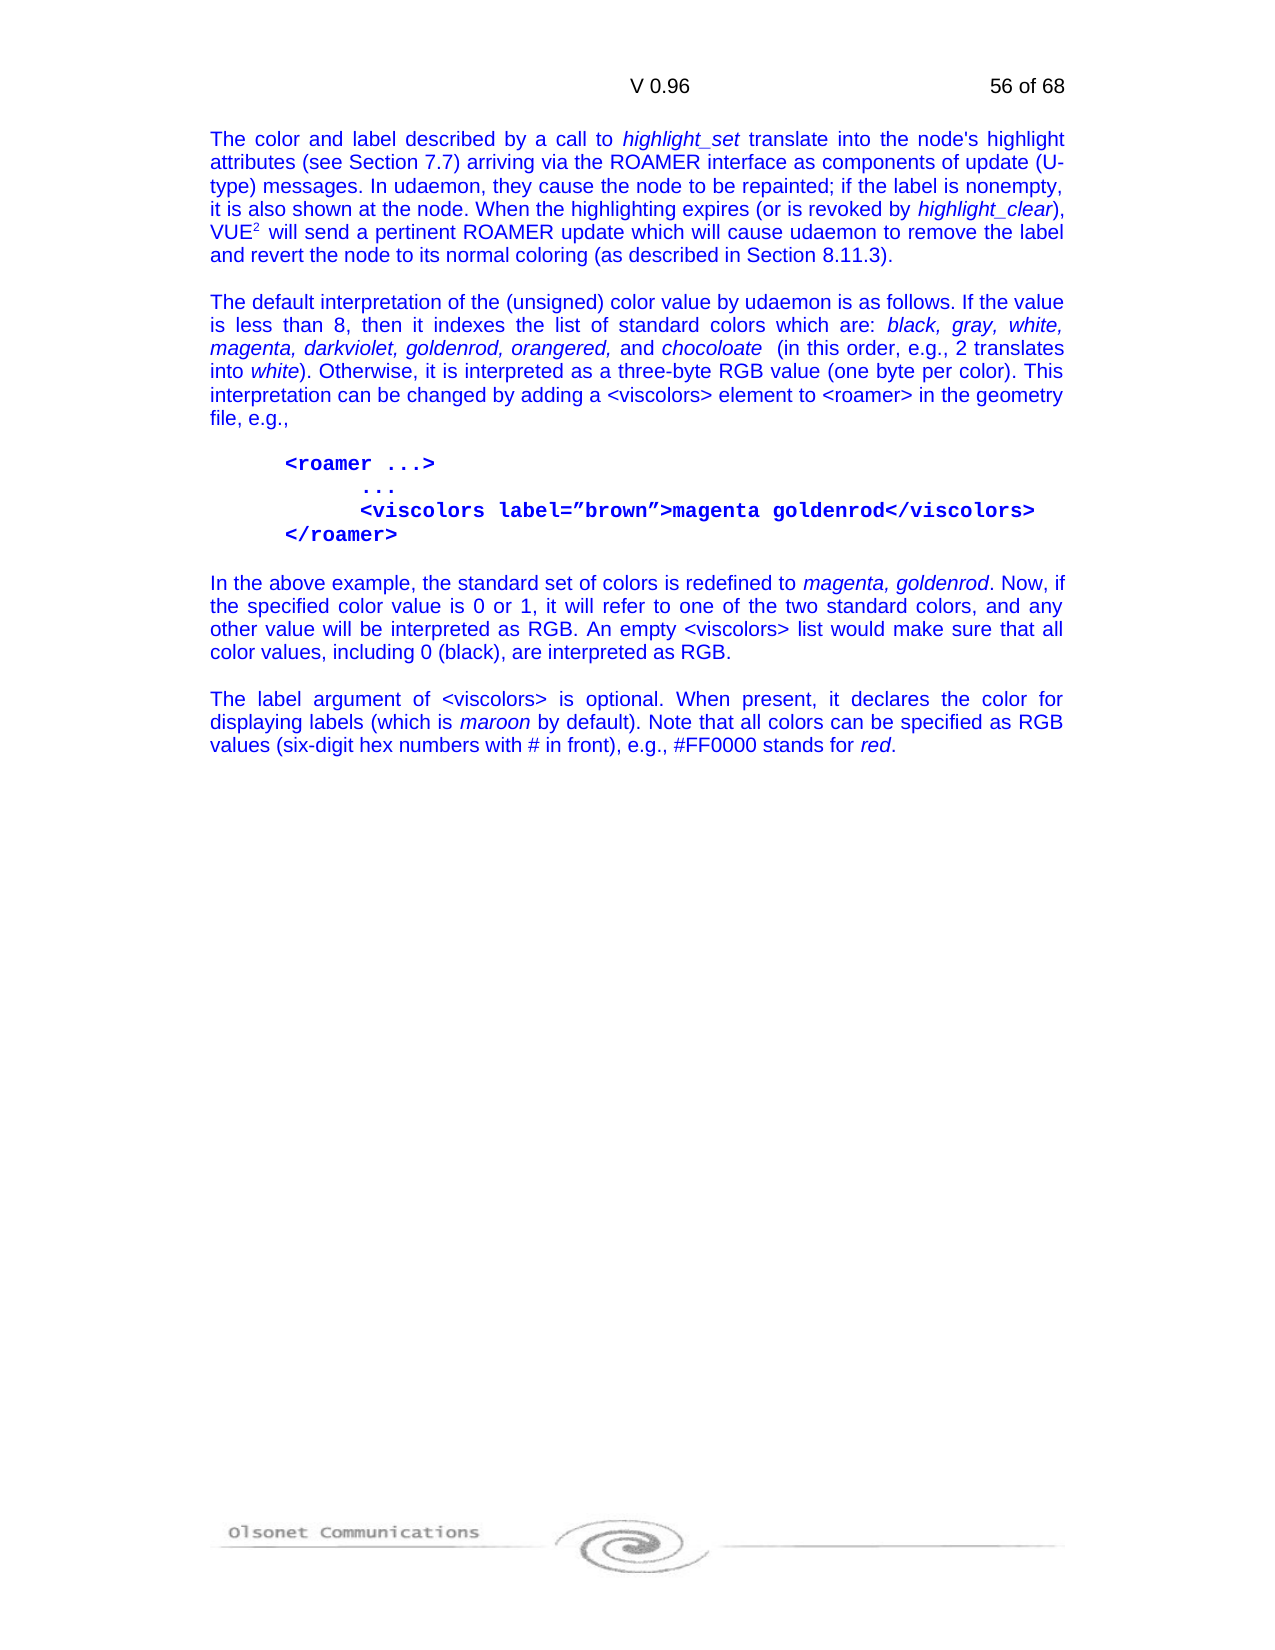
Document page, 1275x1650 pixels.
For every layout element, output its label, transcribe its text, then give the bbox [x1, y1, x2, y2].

text The color and label described by a call to highlight_set translate into the node's highlight attributes (see Section 7.7) arriving via the ROAMER interface as components of update (U-type) messages. In udaemon, they cause the node to be repainted; if the label is nonempty, it is also shown at the node. When the highlighting expires (or is revoked by highlight_clear), VUE2 will send a pertinent ROAMER update which will cause udaemon to remove the label and revert the node to its normal coloring (as described in Section 8.11.3). [210, 128, 1065, 267]
text In the above example, the standard set of colors is redefined to magenta, goldenrod. Now, if the specified color value is 0 or 1, it will refer to one of the two standard colors, and any other value will be interpreted as RGB. An empty <viscolors> list would make sure that all color values, including 0 (black), are interpreted as RGB. [210, 571, 1065, 664]
picture [210, 1504, 1065, 1596]
text The label argument of <viscolors> is optional. When present, it declares the color for displaying labels (which is maroon by default). Note that all colors can be specified as RGB values (six-digit hex numbers with # in front), e.g., #FF0000 stands for red. [210, 687, 1065, 757]
text <roamer ...> [210, 453, 1065, 477]
text The default interpretation of the (unsigned) color value by udaemon is as follows. If the value is less than 8, then it indexes the list of standard colors which are: black, gray, white, magenta, darkviolet, goldenrod, orangered, and chocoloate (in this order, e.g., 2 translates into white). Otherwise, it is interpreted as a three-byte RGB value (one byte per color). This interpretation can be changed by adding a <viscolors> element to <roamer> in the geometry file, e.g., [210, 290, 1065, 430]
text </roamer> [210, 524, 1065, 547]
text <viscolors label=”brown”>magenta goldenrod</viscolors> [210, 500, 1065, 524]
text ... [210, 477, 1065, 500]
